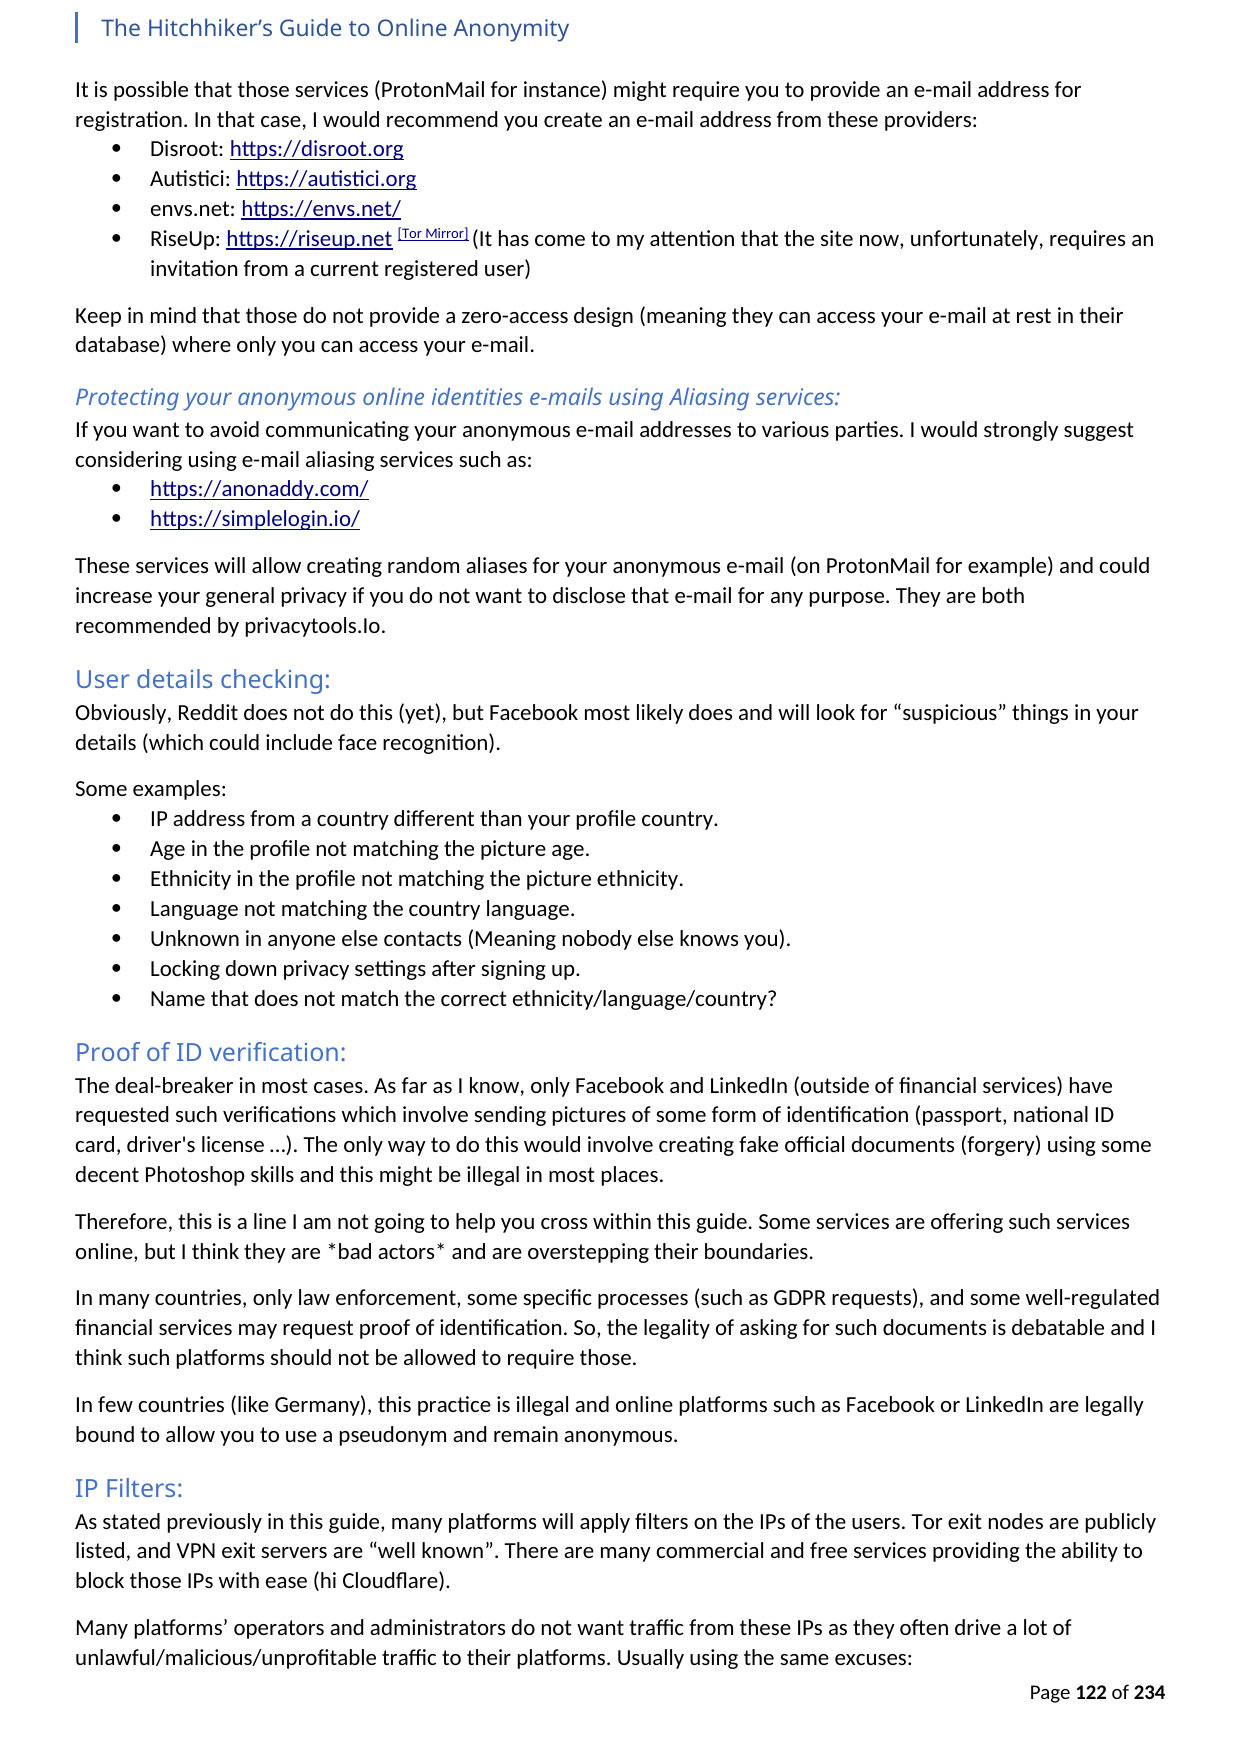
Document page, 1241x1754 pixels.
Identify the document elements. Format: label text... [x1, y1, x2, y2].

text Many platforms’ operators and administrators do not want traffic from these IPs as they often drive a lot of unlawful/malicious/unprofitable traffic to their platforms. Usually using the same excuses: [75, 1613, 1165, 1671]
text Therefore, this is a line I am not going to help you cross within this guide. Some services are offering such services online, but I think they are *bad actors* and are overstepping their boundaries. [75, 1207, 1165, 1265]
subtitle Protecting your anonymous online identities e-mails using Aliasing services: [75, 381, 1165, 413]
list Disroot: https://disroot.org [112, 134, 1165, 163]
text It is possible that those services (ProtonMail for instance) might require you to provide an e-mail address for registration. In that case, I would recommend you create an e-mail address from these providers: [75, 75, 1165, 133]
text Some examples: [75, 774, 1165, 802]
text Keep in mind that those do not provide a zero-access design (meaning they can access your e-mail at rest in their database) where only you can access your e-mail. [75, 301, 1165, 359]
list Locking down privacy settings after signing up. [112, 954, 1165, 982]
list Name that does not match the correct ethnicity/language/country? [112, 984, 1165, 1012]
list Language not matching the country language. [112, 894, 1165, 922]
list https://simplelogin.io/ [112, 504, 1165, 532]
text If you want to avoid communicating your anonymous e-mail addresses to various parties. I would strongly suggest considering using e-mail aliasing services such as: [75, 415, 1165, 473]
list Ethnicity in the profile not matching the picture ethnicity. [112, 864, 1165, 892]
list Autistici: https://autistici.org [112, 164, 1165, 192]
subtitle Proof of ID verification: [75, 1034, 1165, 1068]
subtitle IP Filters: [75, 1470, 1165, 1504]
list RiseUp: https://riseup.net [Tor Mirror] (It has come to my attention that the site now, unfortunately, requires an invitation from a current registered user) [112, 224, 1165, 282]
list Unknown in anyone else contacts (Meaning nobody else knows you). [112, 924, 1165, 952]
text As stated previously in this guide, many platforms will apply filters on the IPs of the users. Tor exit nodes are publicly listed, and VPN exit servers are “well known”. There are many commercial and free services providing the ability to block those IPs with ease (hi Cloudflare). [75, 1507, 1165, 1594]
subtitle User details checking: [75, 662, 1165, 696]
list Age in the profile not matching the picture age. [112, 834, 1165, 862]
text The deal-breaker in most cases. As far as I know, only Facebook and LinkedIn (outside of financial services) have requested such verifications which involve sending pictures of some form of identification (passport, national ID card, driver's license …). The only way to do this would involve creating fake official documents (forgery) using some decent Photoshop skills and this might be illegal in most places. [75, 1071, 1165, 1188]
list https://anonaddy.com/ [112, 474, 1165, 503]
list IP address from a country different than your profile country. [112, 804, 1165, 832]
text These services will allow creating random aliases for your anonymous e-mail (on ProtonMail for example) and could increase your general privacy if you do not want to disclose that e-mail for any purpose. They are both recommended by privacytools.Io. [75, 551, 1165, 639]
text In few countries (like Germany), this practice is illegal and online platforms such as Facebook or LinkedIn are legally bound to allow you to use a pseudonym and remain anonymous. [75, 1390, 1165, 1448]
text Obviously, Reddit does not do this (yet), but Facebook most likely does and will look for “suspicious” things in your details (which could include face recognition). [75, 698, 1165, 756]
text In many countries, only law enforcement, some specific processes (such as GDPR requests), and some well-regulated financial services may request proof of identification. So, the legality of asking for such documents is debatable and I think such platforms should not be allowed to require those. [75, 1283, 1165, 1371]
list envs.net: https://envs.net/ [112, 194, 1165, 222]
